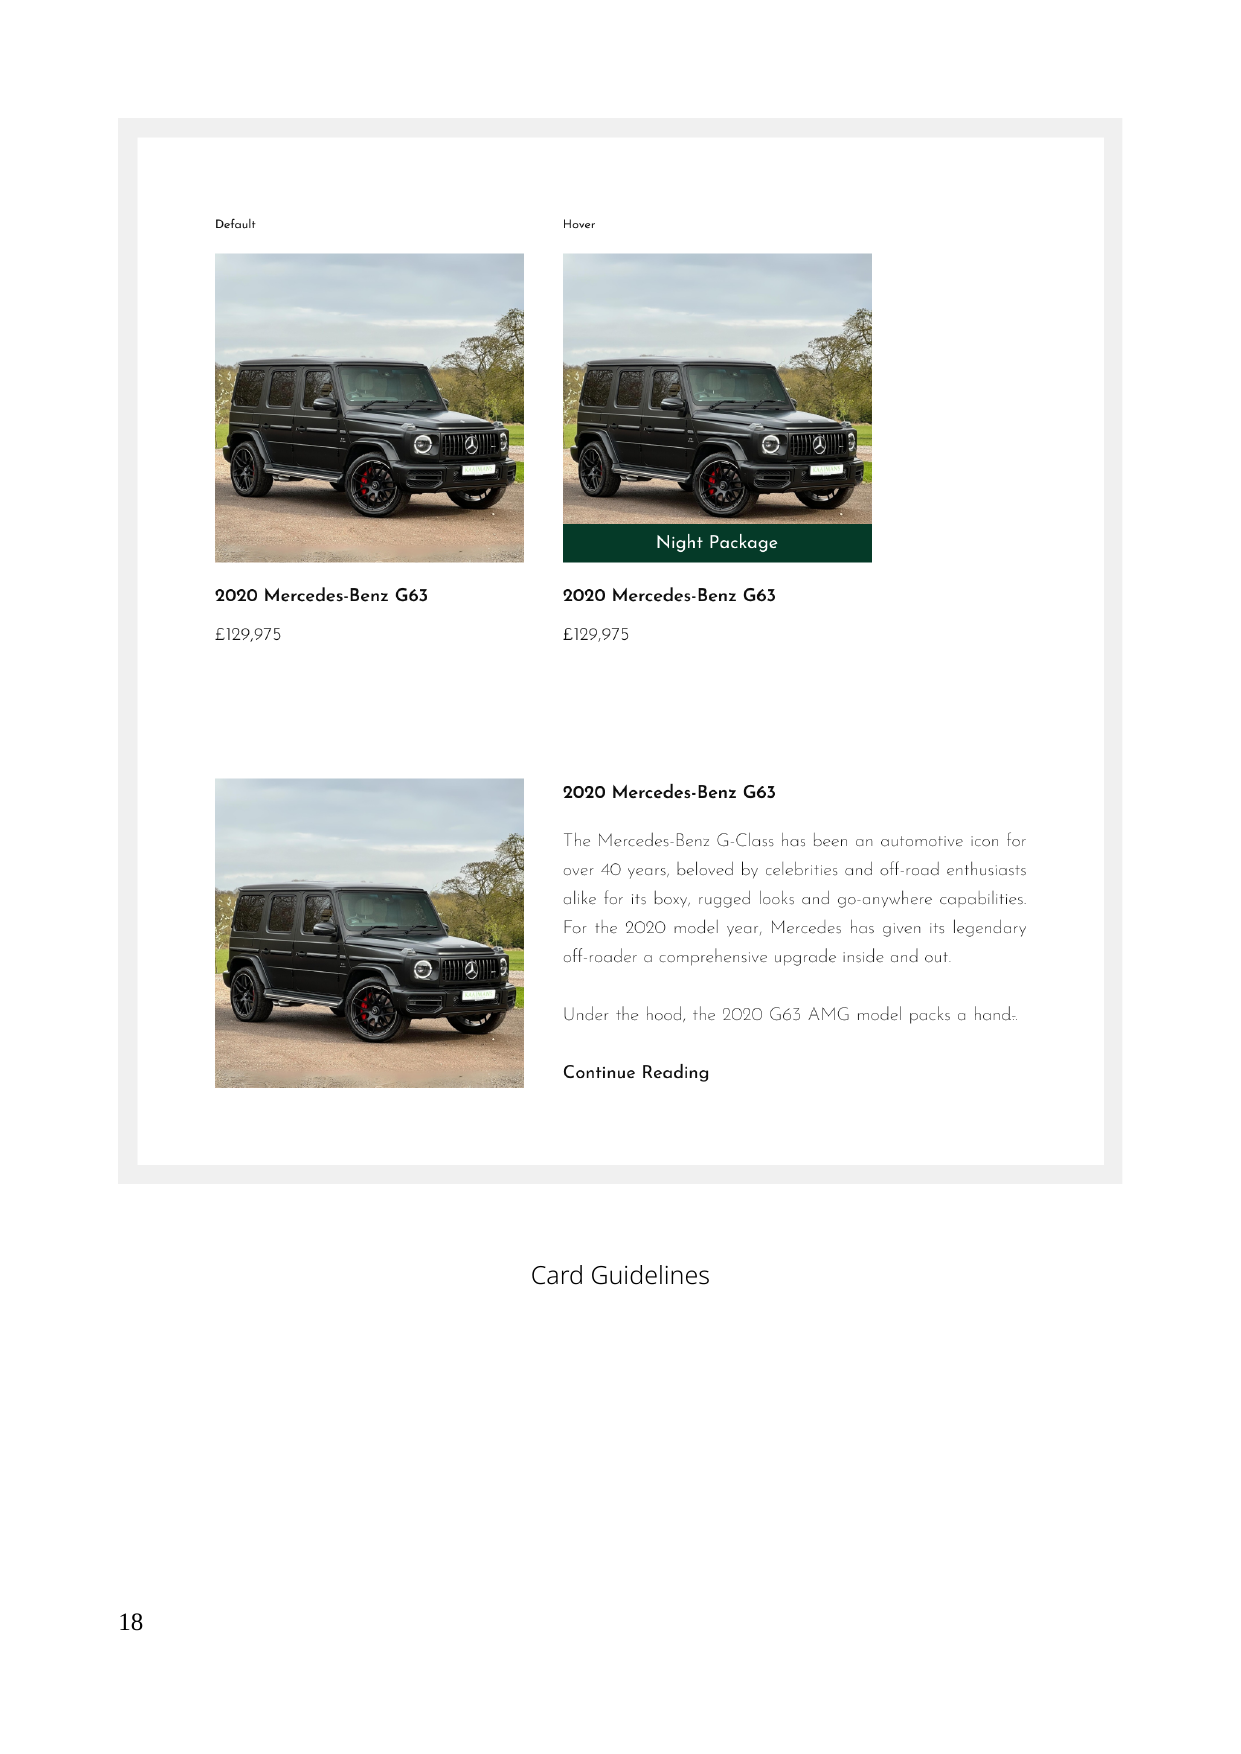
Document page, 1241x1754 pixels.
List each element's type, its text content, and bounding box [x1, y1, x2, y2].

text Card Guidelines [118, 1257, 1122, 1291]
picture [118, 118, 1123, 1184]
